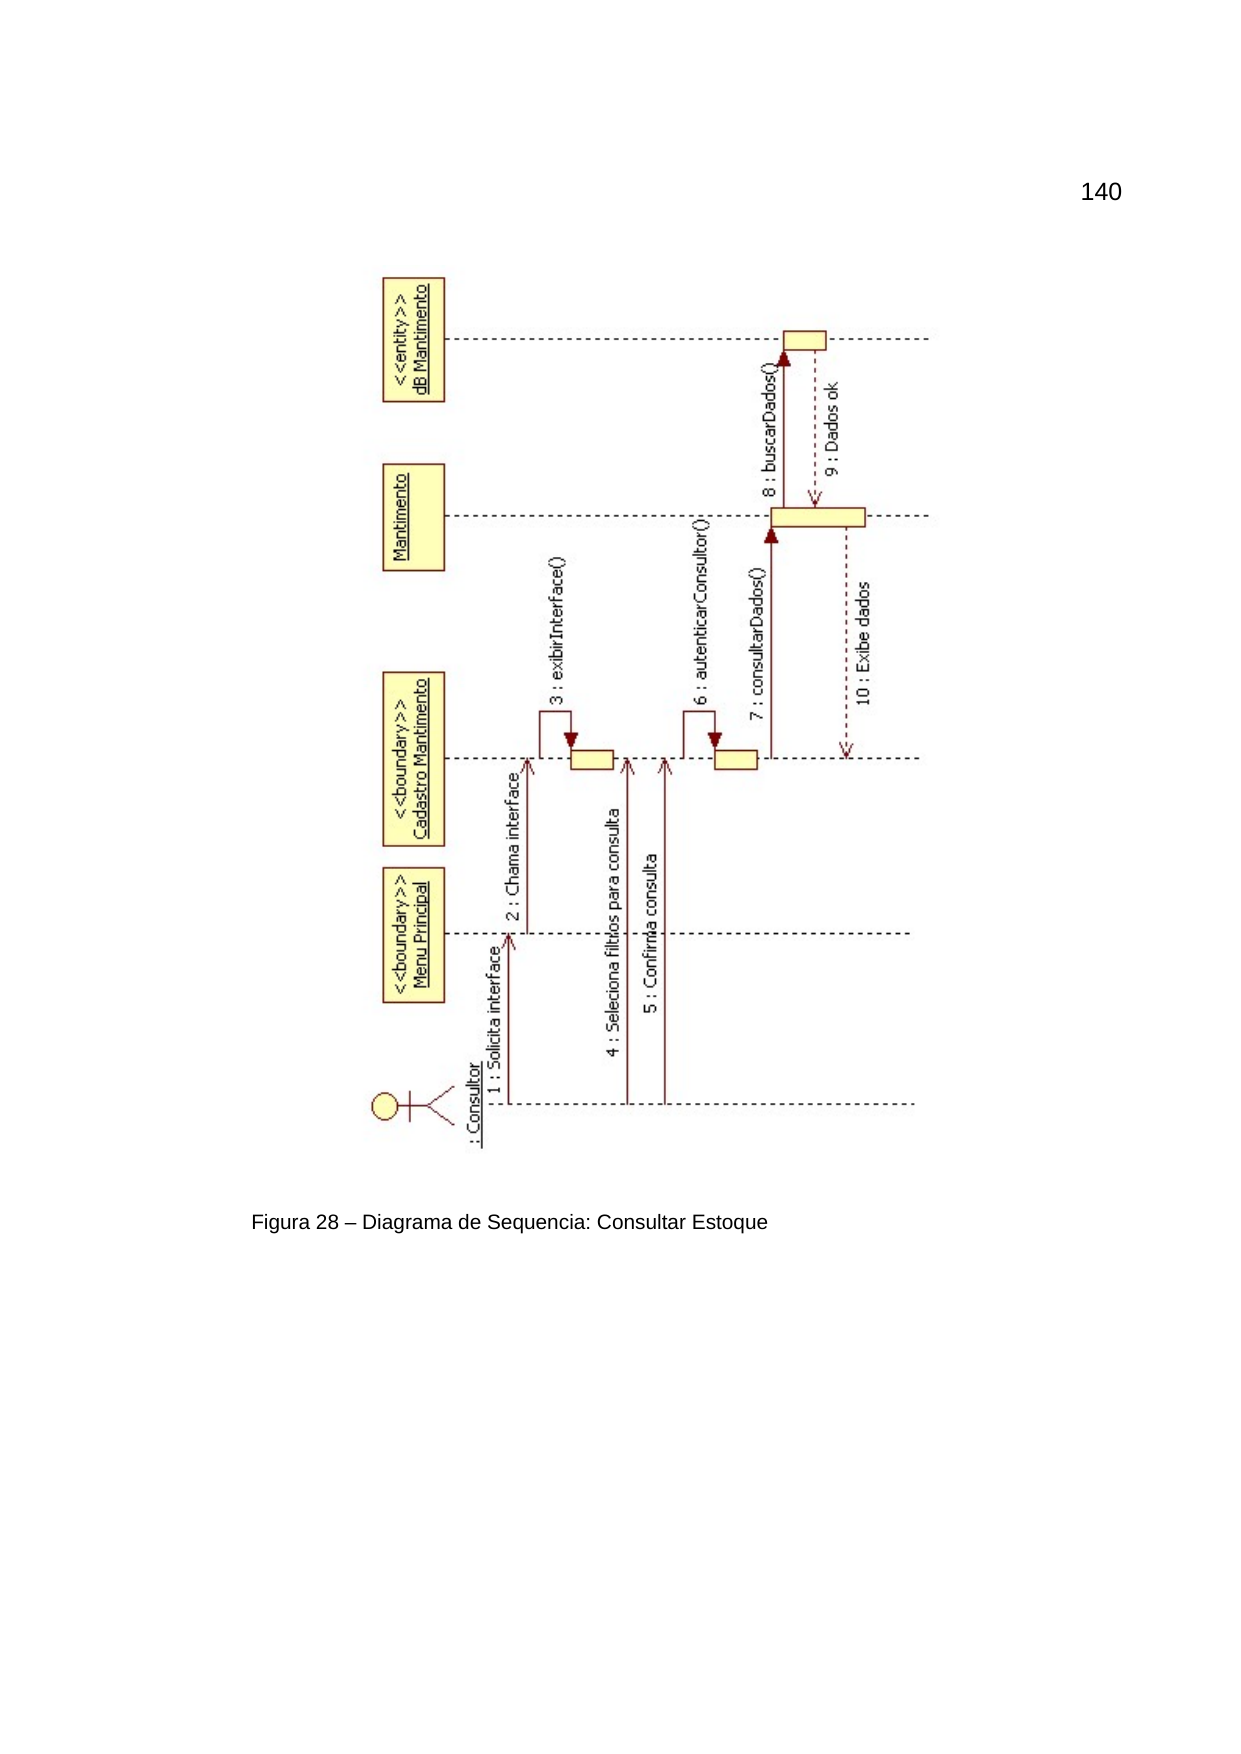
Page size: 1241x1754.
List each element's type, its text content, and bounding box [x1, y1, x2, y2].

picture [339, 265, 960, 1210]
text Figura 28 – Diagrama de Sequencia: Consultar Estoque [177, 1210, 1122, 1233]
